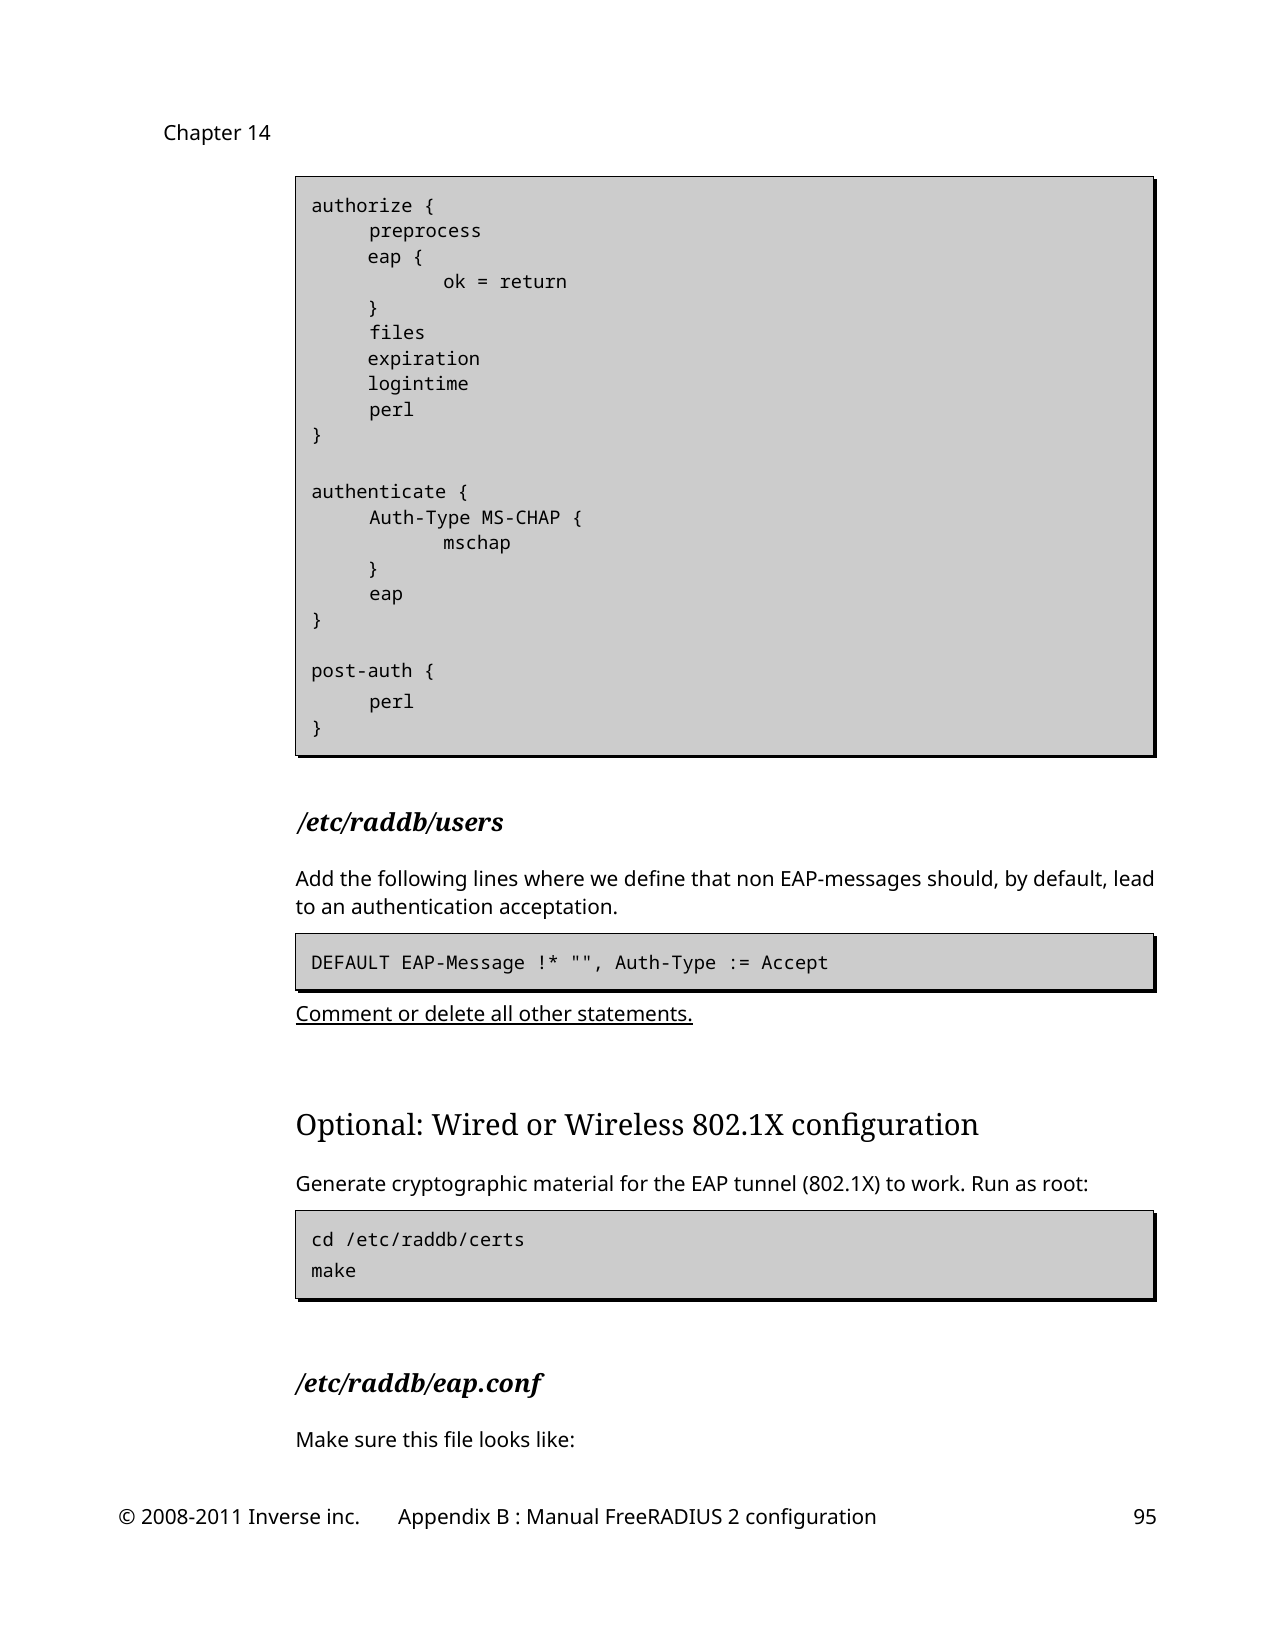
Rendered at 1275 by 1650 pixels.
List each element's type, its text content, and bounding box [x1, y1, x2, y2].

text DEFAULT EAP-Message !* "", Auth-Type := Accept [296, 934, 1153, 989]
text authenticate { Auth-Type MS-CHAP { mschap } eap } post-auth { [296, 437, 1153, 673]
text cd /etc/raddb/certs [296, 1211, 1153, 1242]
text authorize { preprocess eap { ok = return } files expiration logintime perl } [296, 177, 1153, 437]
subtitle /etc/raddb/users [261, 805, 1157, 839]
subtitle /etc/raddb/eap.conf [259, 1366, 1157, 1400]
subtitle Optional: Wired or Wireless 802.1X configuration [295, 1105, 1157, 1144]
text perl } [296, 673, 1153, 755]
text Make sure this file looks like: [295, 1425, 1157, 1453]
text Add the following lines where we define that non EAP-messages should, by default, lead to an authentication acceptation. [295, 864, 1157, 921]
text make [296, 1242, 1153, 1298]
text Comment or delete all other statements. [295, 999, 1157, 1028]
text Generate cryptographic material for the EAP tunnel (802.1X) to work. Run as root: [295, 1169, 1157, 1198]
